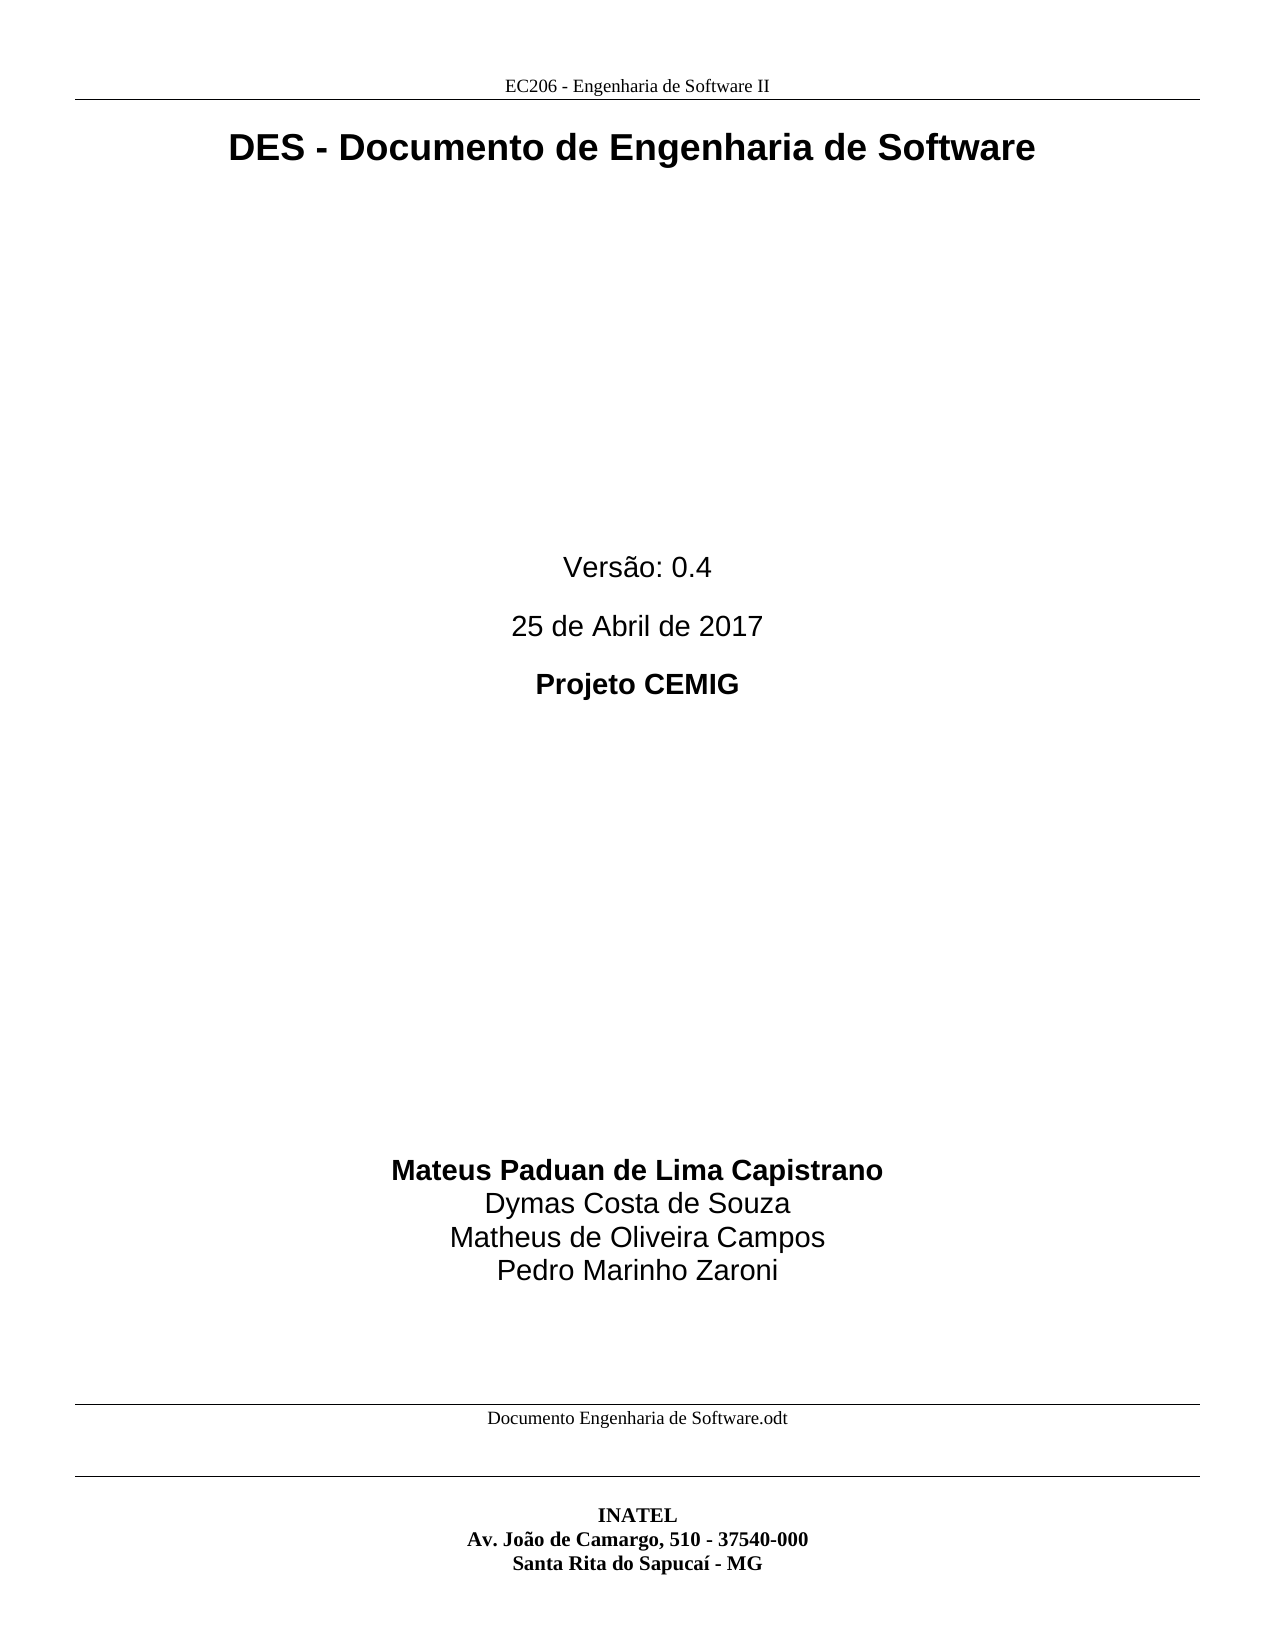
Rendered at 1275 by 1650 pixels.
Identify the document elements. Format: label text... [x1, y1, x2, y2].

text Documento Engenharia de Software.odt [75, 1405, 1200, 1429]
text DES - Documento de Engenharia de Software [75, 125, 1200, 168]
title Matheus de Oliveira Campos [75, 1220, 1200, 1253]
title Pedro Marinho Zaroni [75, 1253, 1200, 1287]
title Mateus Paduan de Lima Capistrano [75, 1153, 1200, 1186]
title Dymas Costa de Souza [75, 1186, 1200, 1220]
title Versão: 0.4 [75, 550, 1200, 584]
title Projeto CEMIG [75, 667, 1200, 701]
title 25 de Abril de 2017 [75, 609, 1200, 642]
